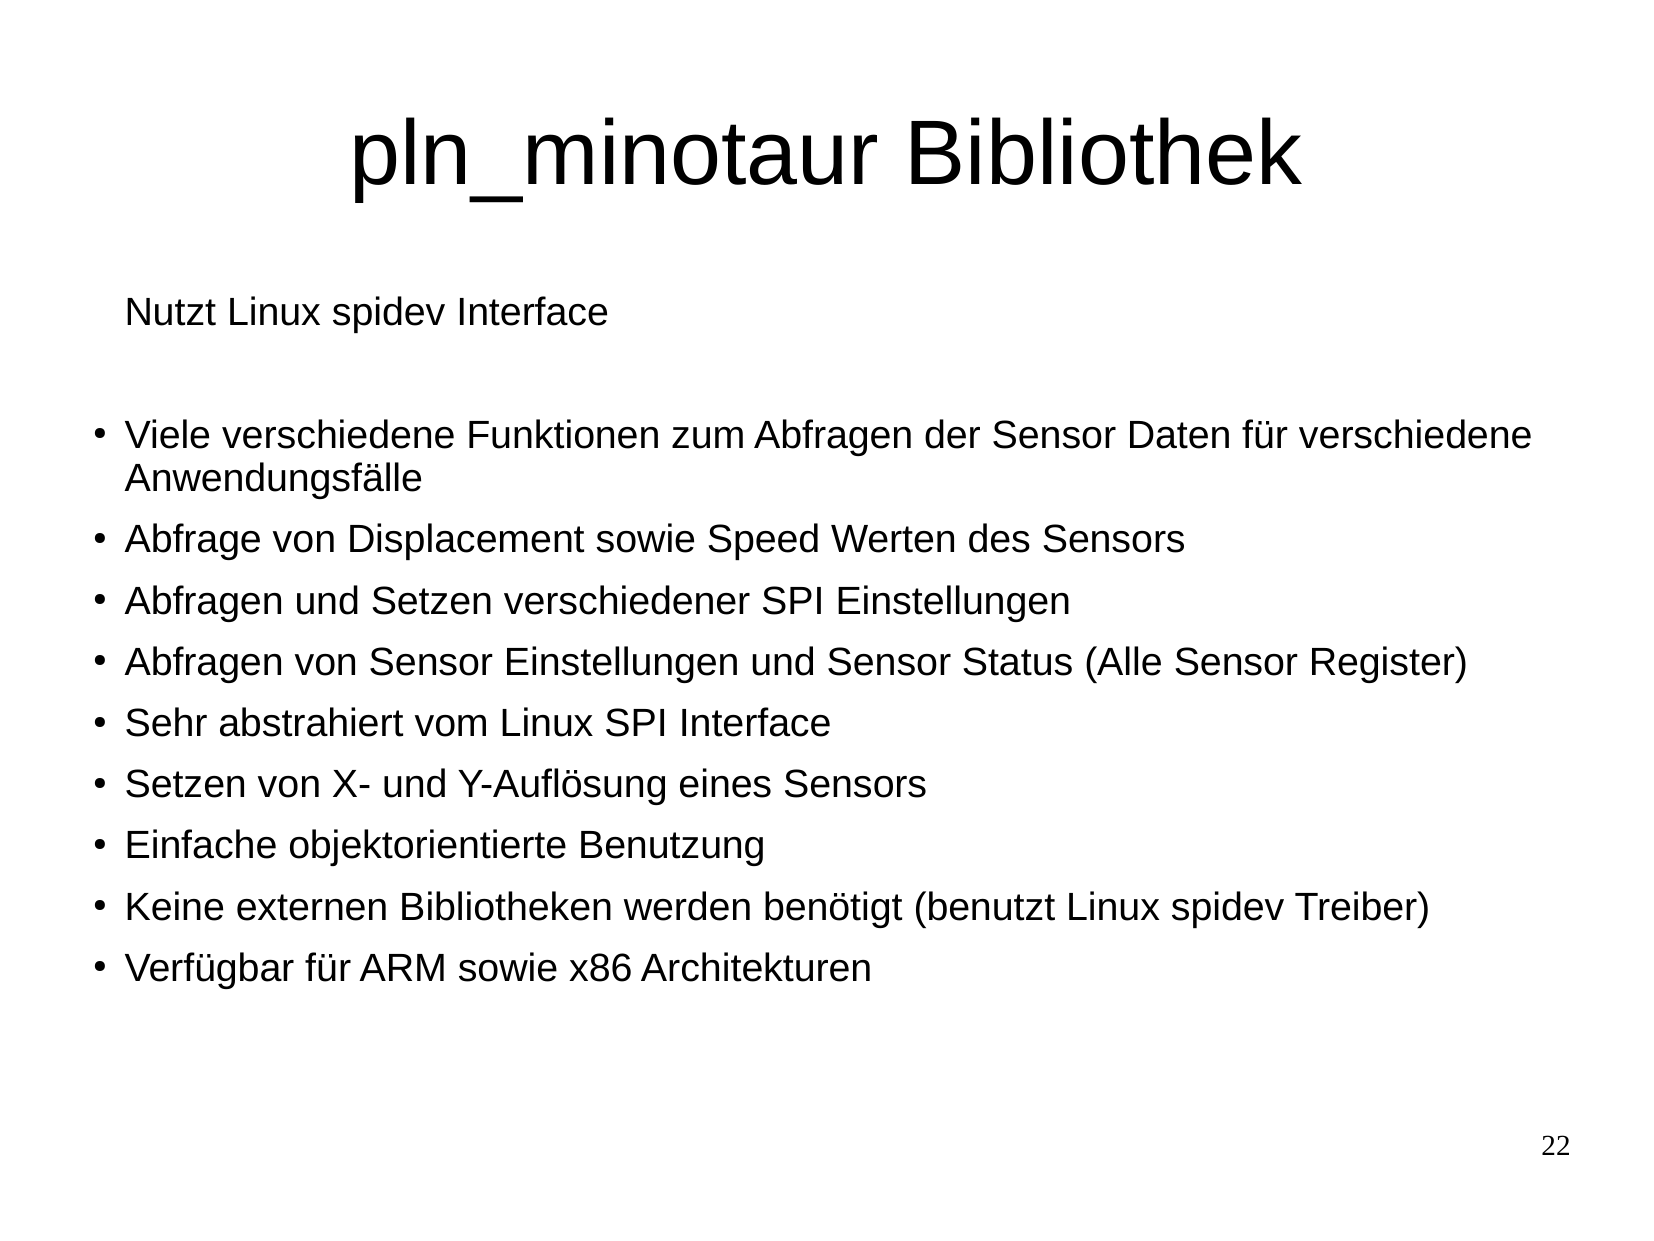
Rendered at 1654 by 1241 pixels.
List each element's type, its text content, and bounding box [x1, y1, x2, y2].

title pln_minotaur Bibliothek [82, 49, 1571, 257]
list Nutzt Linux spidev Interface Viele verschiedene Funktionen zum Abfragen der Sensor Daten für verschiedene Anwendungsfälle Abfrage von Displacement sowie Speed Werten des Sensors Abfragen und Setzen verschiedener SPI Einstellungen Abfragen von Sensor Einstellungen und Sensor Status (Alle Sensor Register) Sehr abstrahiert vom Linux SPI Interface Setzen von X- und Y-Auflösung eines Sensors Einfache objektorientierte Benutzung Keine externen Bibliotheken werden benötigt (benutzt Linux spidev Treiber) Verfügbar für ARM sowie x86 Architekturen [82, 290, 1538, 1010]
